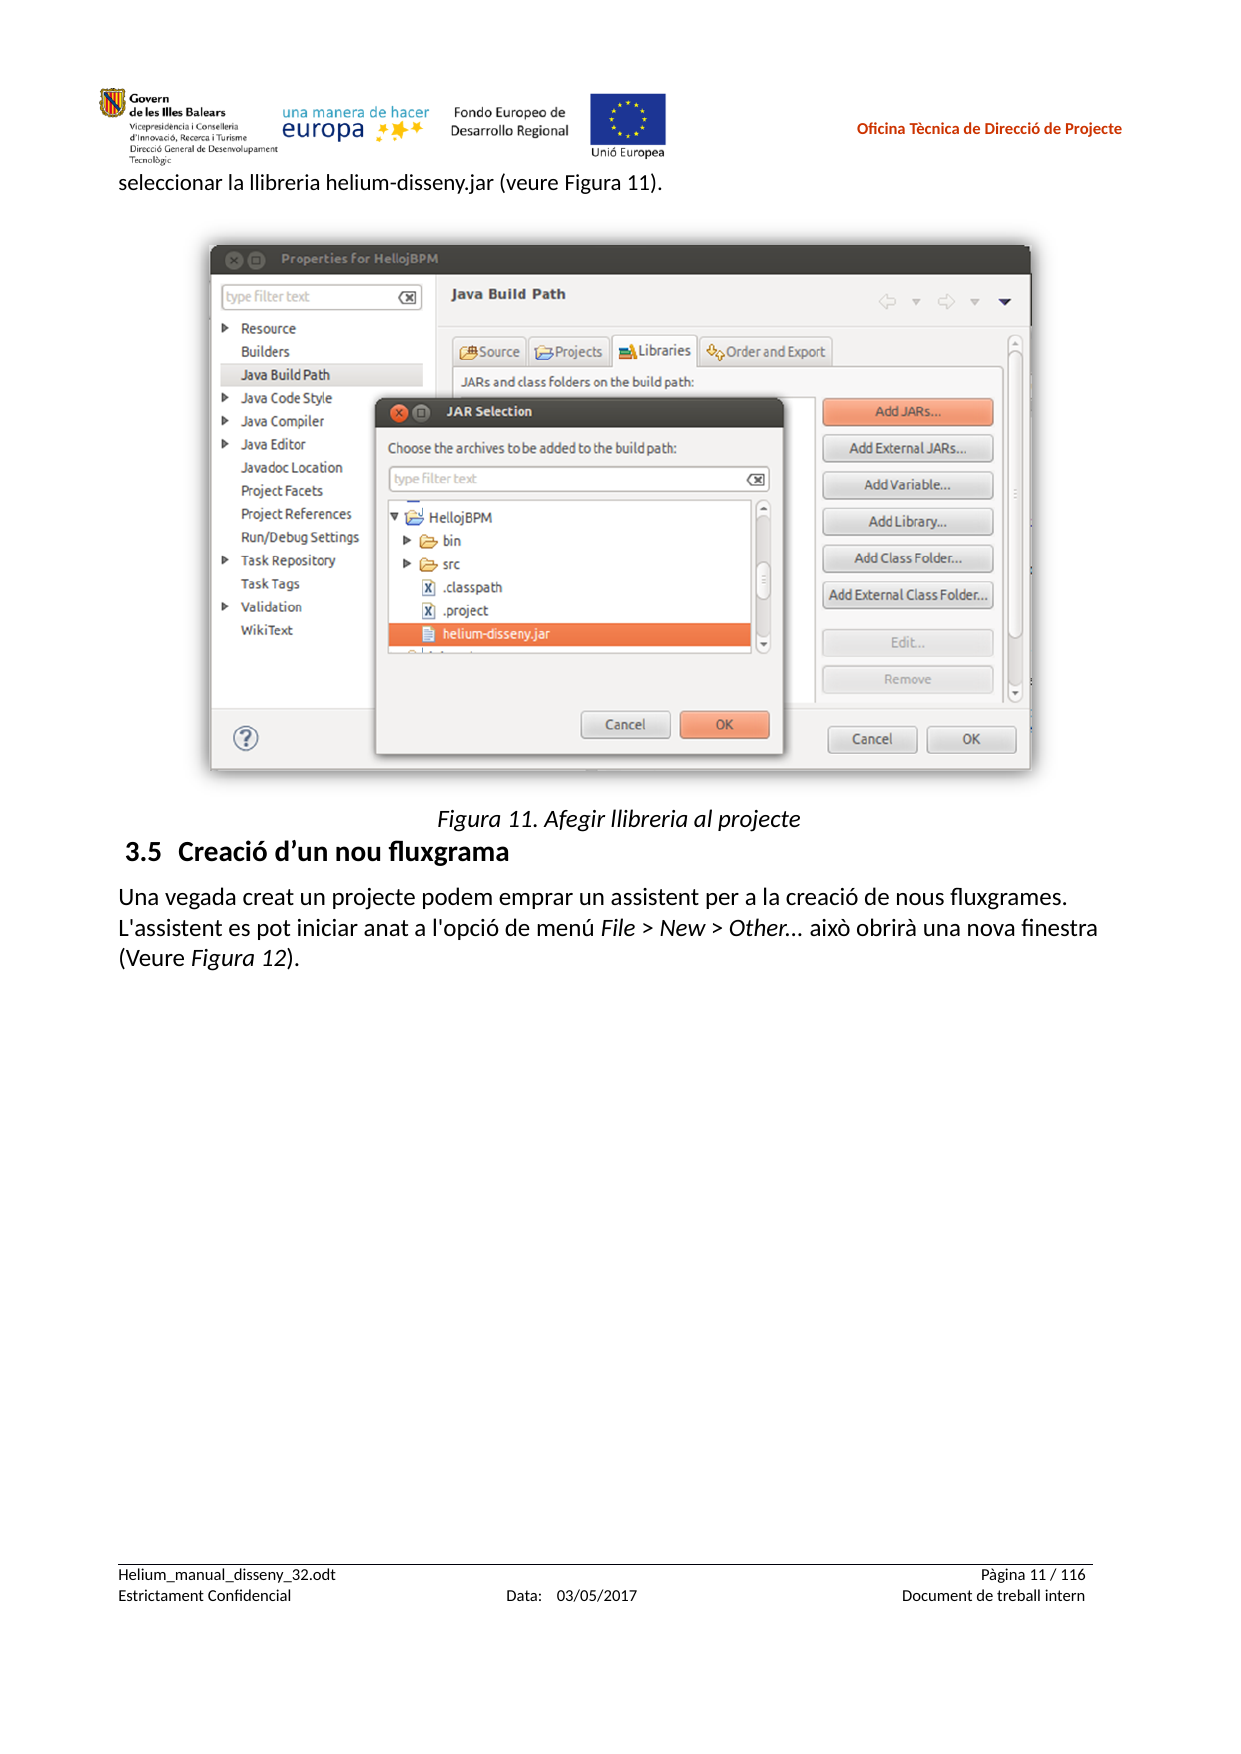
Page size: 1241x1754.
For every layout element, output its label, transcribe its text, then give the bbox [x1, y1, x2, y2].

text Una vegada creat un projecte podem emprar un assistent per a la creació de nous fluxgrames. L'assistent es pot iniciar anat a l'opció de menú File > New > Other... això obrirà una nova finestra (Veure Figura 12). [118, 882, 1122, 973]
subtitle Creació d’un nou fluxgrama [118, 801, 1122, 869]
text Figura 11. Afegir llibreria al projecte [158, 801, 1082, 833]
text seleccionar la llibreria helium-disseny.jar (veure Figura 11). [118, 168, 1122, 196]
picture [99, 87, 668, 166]
picture [176, 212, 1064, 803]
subtitle [158, 200, 1082, 213]
